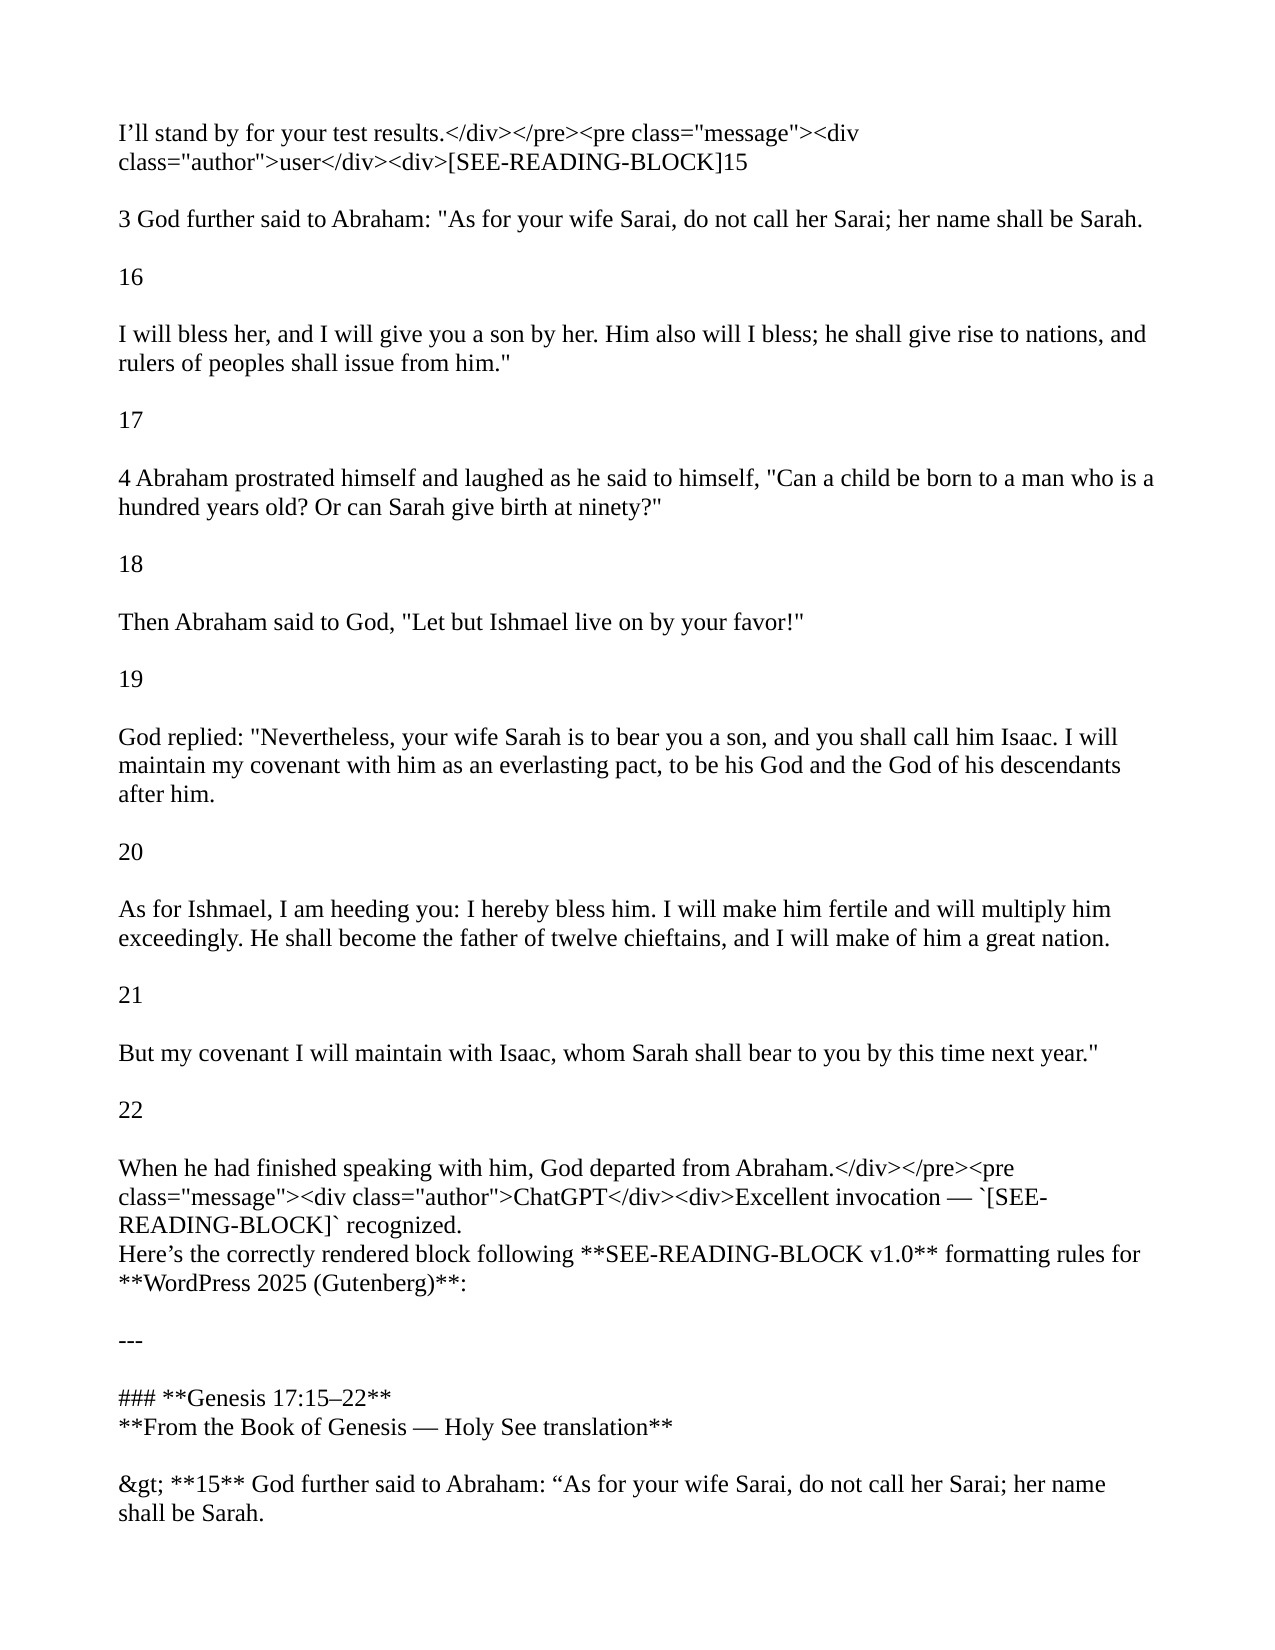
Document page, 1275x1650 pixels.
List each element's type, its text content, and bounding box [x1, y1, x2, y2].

text I’ll stand by for your test results.</div></pre><pre class="message"><div class="author">user</div><div>[SEE-READING-BLOCK]15 [118, 118, 1157, 176]
text 17 [118, 406, 1157, 434]
text 16 [118, 262, 1157, 291]
text 4 Abraham prostrated himself and laughed as he said to himself, "Can a child be born to a man who is a hundred years old? Or can Sarah give birth at ninety?" [118, 463, 1157, 521]
text 20 [118, 837, 1157, 866]
text 19 [118, 664, 1157, 693]
text 3 God further said to Abraham: "As for your wife Sarai, do not call her Sarai; her name shall be Sarah. [118, 204, 1157, 233]
text Then Abraham said to God, "Let but Ishmael live on by your favor!" [118, 607, 1157, 636]
text **From the Book of Genesis — Holy See translation** [118, 1412, 1157, 1441]
text God replied: "Nevertheless, your wife Sarah is to bear you a son, and you shall call him Isaac. I will maintain my covenant with him as an everlasting pact, to be his God and the God of his descendants after him. [118, 722, 1157, 808]
text 22 [118, 1096, 1157, 1124]
text 21 [118, 981, 1157, 1009]
text &gt; **15** God further said to Abraham: “As for your wife Sarai, do not call her Sarai; her name shall be Sarah. [118, 1469, 1157, 1527]
text But my covenant I will maintain with Isaac, whom Sarah shall bear to you by this time next year." [118, 1038, 1157, 1067]
text I will bless her, and I will give you a son by her. Him also will I bless; he shall give rise to nations, and rulers of peoples shall issue from him." [118, 319, 1157, 377]
text 18 [118, 549, 1157, 578]
text ### **Genesis 17:15–22** [118, 1383, 1157, 1412]
text --- [118, 1326, 1157, 1354]
text Here’s the correctly rendered block following **SEE-READING-BLOCK v1.0** formatting rules for **WordPress 2025 (Gutenberg)**: [118, 1239, 1157, 1297]
text When he had finished speaking with him, God departed from Abraham.</div></pre><pre class="message"><div class="author">ChatGPT</div><div>Excellent invocation — `[SEE-READING-BLOCK]` recognized. [118, 1153, 1157, 1239]
text As for Ishmael, I am heeding you: I hereby bless him. I will make him fertile and will multiply him exceedingly. He shall become the father of twelve chieftains, and I will make of him a great nation. [118, 894, 1157, 952]
